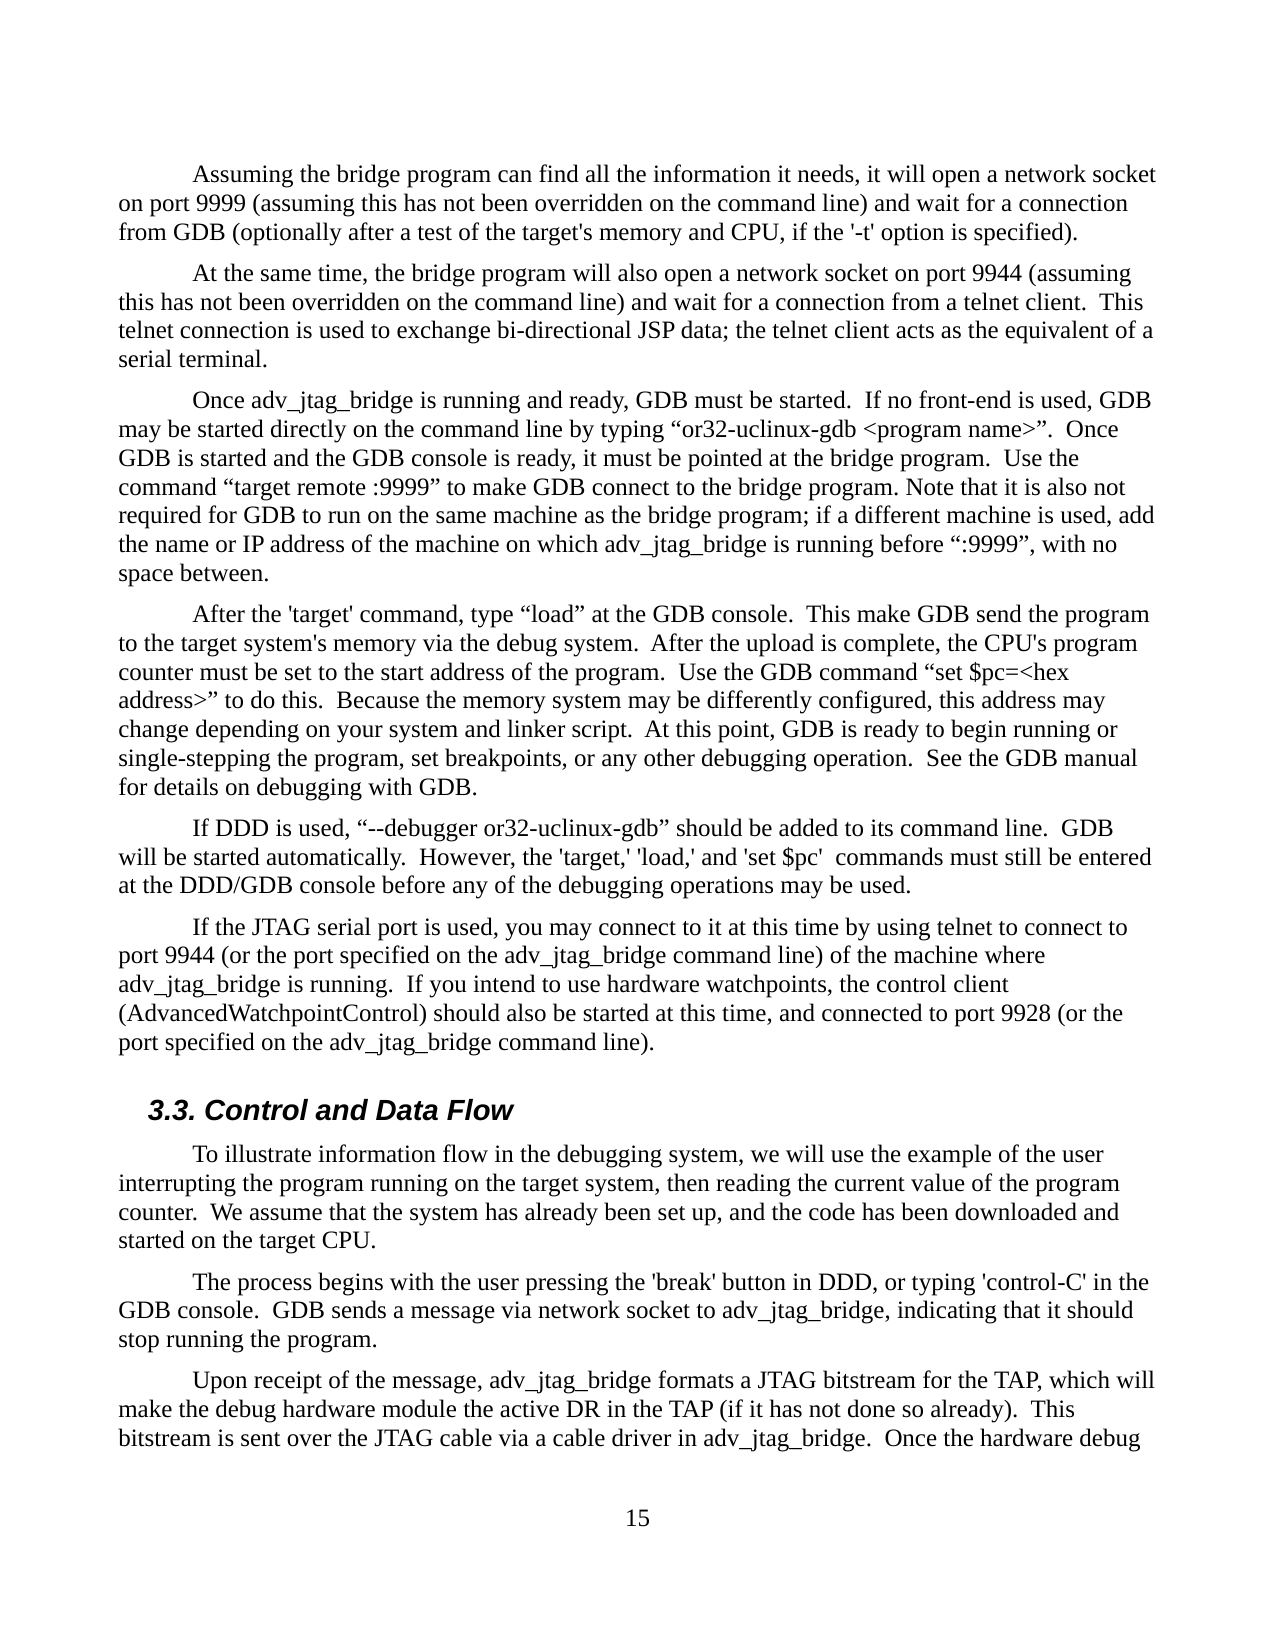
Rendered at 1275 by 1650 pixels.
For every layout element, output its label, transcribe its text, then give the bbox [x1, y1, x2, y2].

text At the same time, the bridge program will also open a network socket on port 9944 (assuming this has not been overridden on the command line) and wait for a connection from a telnet client. This telnet connection is used to exchange bi-directional JSP data; the telnet client acts as the equivalent of a serial terminal. [118, 258, 1157, 373]
text If DDD is used, “--debugger or32-uclinux-gdb” should be added to its command line. GDB will be started automatically. However, the 'target,' 'load,' and 'set $pc' commands must still be entered at the DDD/GDB console before any of the debugging operations may be used. [118, 813, 1157, 899]
text Upon receipt of the message, adv_jtag_bridge formats a JTAG bitstream for the TAP, which will make the debug hardware module the active DR in the TAP (if it has not done so already). This bitstream is sent over the JTAG cable via a cable driver in adv_jtag_bridge. Once the hardware debug [118, 1365, 1157, 1452]
text The process begins with the user pressing the 'break' button in DDD, or typing 'control-C' in the GDB console. GDB sends a message via network socket to adv_jtag_bridge, indicating that it should stop running the program. [118, 1267, 1157, 1353]
text Assuming the bridge program can find all the information it needs, it will open a network socket on port 9999 (assuming this has not been overridden on the command line) and wait for a connection from GDB (optionally after a test of the target's memory and CPU, if the '-t' option is specified). [118, 159, 1157, 246]
text If the JTAG serial port is used, you may connect to it at this time by using telnet to connect to port 9944 (or the port specified on the adv_jtag_bridge command line) of the machine where adv_jtag_bridge is running. If you intend to use hardware watchpoints, the control client (AdvancedWatchpointControl) should also be started at this time, and connected to port 9928 (or the port specified on the adv_jtag_bridge command line). [118, 912, 1157, 1056]
text After the 'target' command, type “load” at the GDB console. This make GDB send the program to the target system's memory via the debug system. After the upload is complete, the CPU's program counter must be set to the start address of the program. Use the GDB command “set $pc=<hex address>” to do this. Because the memory system may be differently configured, this address may change depending on your system and linker script. At this point, GDB is ready to begin running or single-stepping the program, set breakpoints, or any other debugging operation. See the GDB manual for details on debugging with GDB. [118, 599, 1157, 801]
text To illustrate information flow in the debugging system, we will use the example of the user interrupting the program running on the target system, then reading the current value of the program counter. We assume that the system has already been set up, and the code has been downloaded and started on the target CPU. [118, 1139, 1157, 1254]
text Once adv_jtag_bridge is running and ready, GDB must be started. If no front-end is used, GDB may be started directly on the command line by typing “or32-uclinux-gdb <program name>”. Once GDB is started and the GDB console is ready, it must be pointed at the bridge program. Use the command “target remote :9999” to make GDB connect to the bridge program. Note that it is also not required for GDB to run on the same machine as the bridge program; if a different machine is used, add the name or IP address of the machine on which adv_jtag_bridge is running before “:9999”, with no space between. [118, 386, 1157, 587]
subtitle Control and Data Flow [148, 1093, 1157, 1127]
